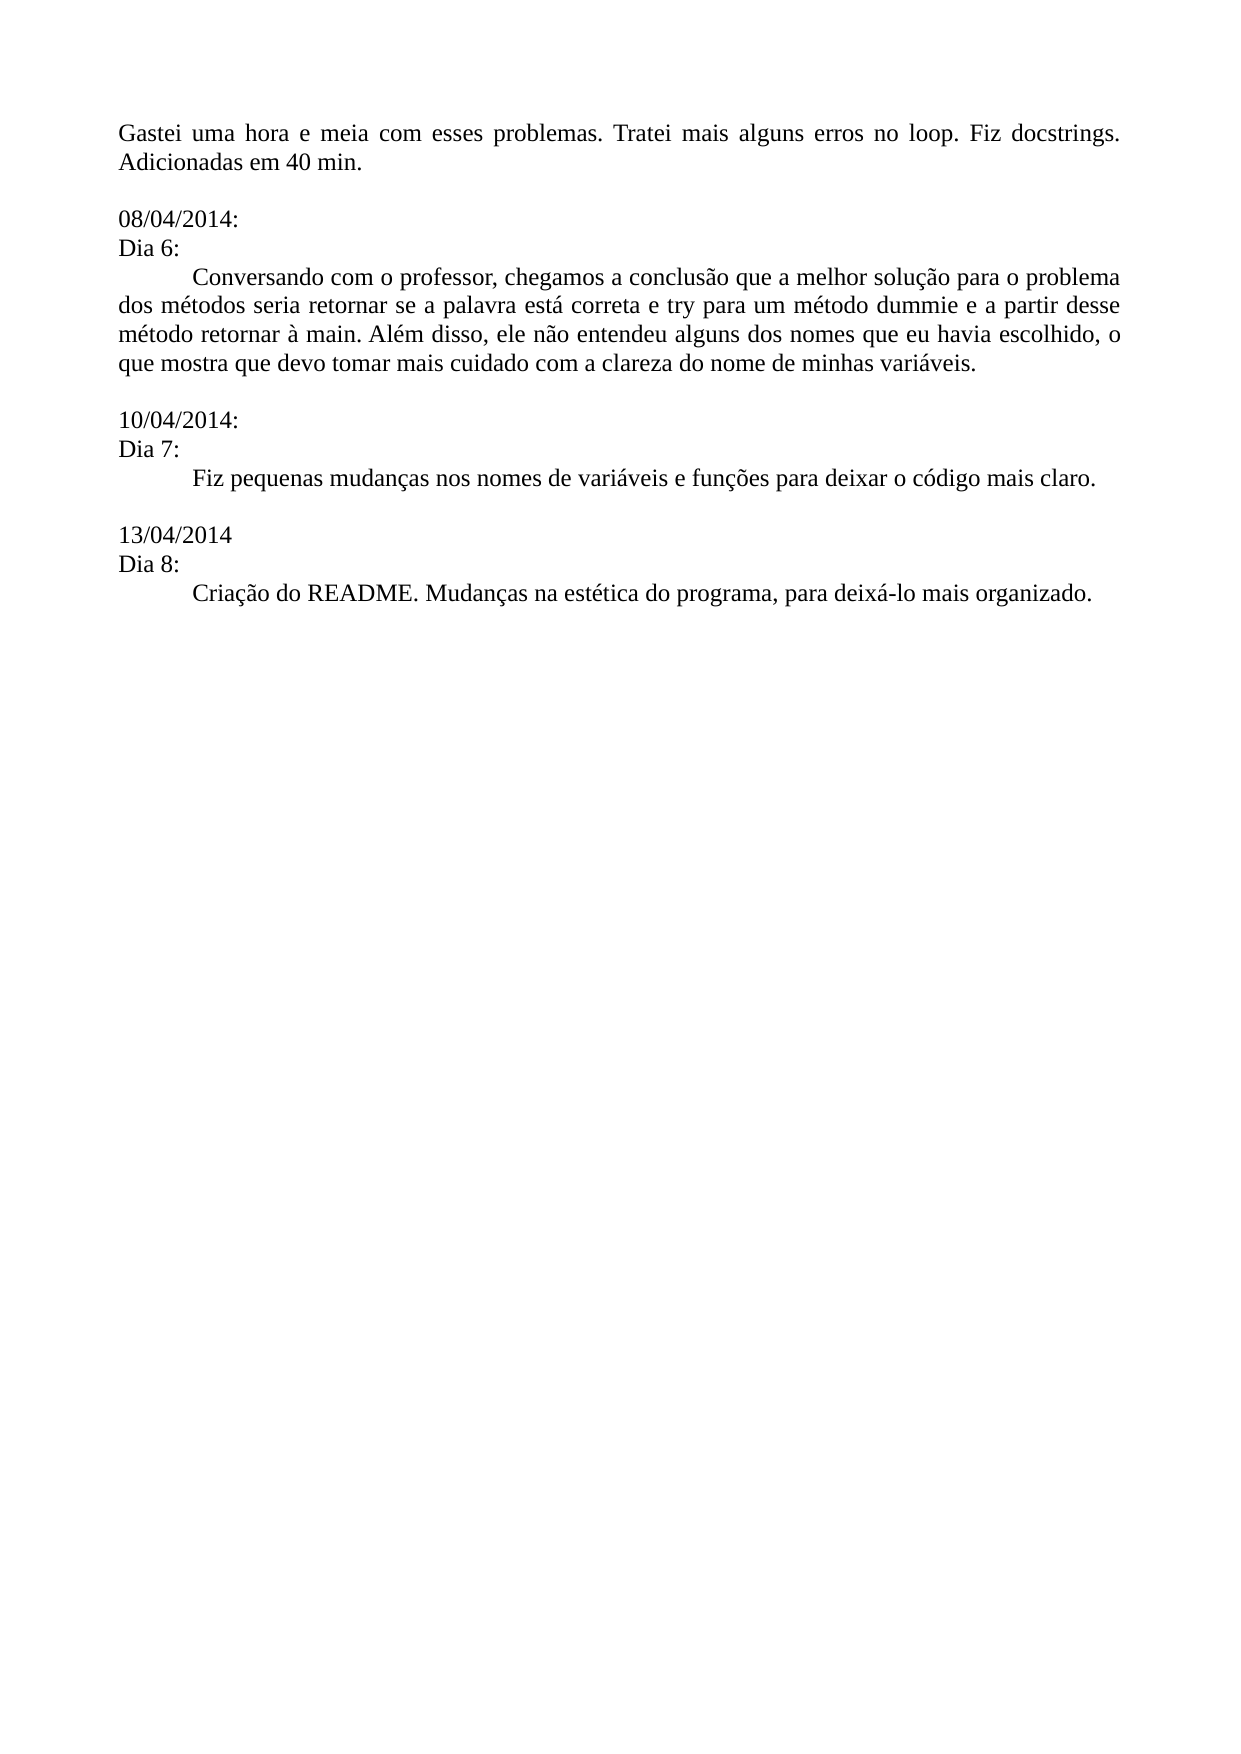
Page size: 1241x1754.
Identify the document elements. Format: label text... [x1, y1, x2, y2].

text Dia 7: [118, 434, 1122, 463]
text Criação do README. Mudanças na estética do programa, para deixá-lo mais organizado. [118, 578, 1122, 607]
text Dia 8: [118, 549, 1122, 578]
text Dia 6: [118, 233, 1122, 262]
text 08/04/2014: [118, 204, 1122, 233]
text 10/04/2014: [118, 406, 1122, 434]
text Conversando com o professor, chegamos a conclusão que a melhor solução para o problema dos métodos seria retornar se a palavra está correta e try para um método dummie e a partir desse método retornar à main. Além disso, ele não entendeu alguns dos nomes que eu havia escolhido, o que mostra que devo tomar mais cuidado com a clareza do nome de minhas variáveis. [118, 262, 1122, 377]
text 13/04/2014 [118, 521, 1122, 549]
text Gastei uma hora e meia com esses problemas. Tratei mais alguns erros no loop. Fiz docstrings. Adicionadas em 40 min. [118, 118, 1122, 176]
text Fiz pequenas mudanças nos nomes de variáveis e funções para deixar o código mais claro. [118, 463, 1122, 492]
